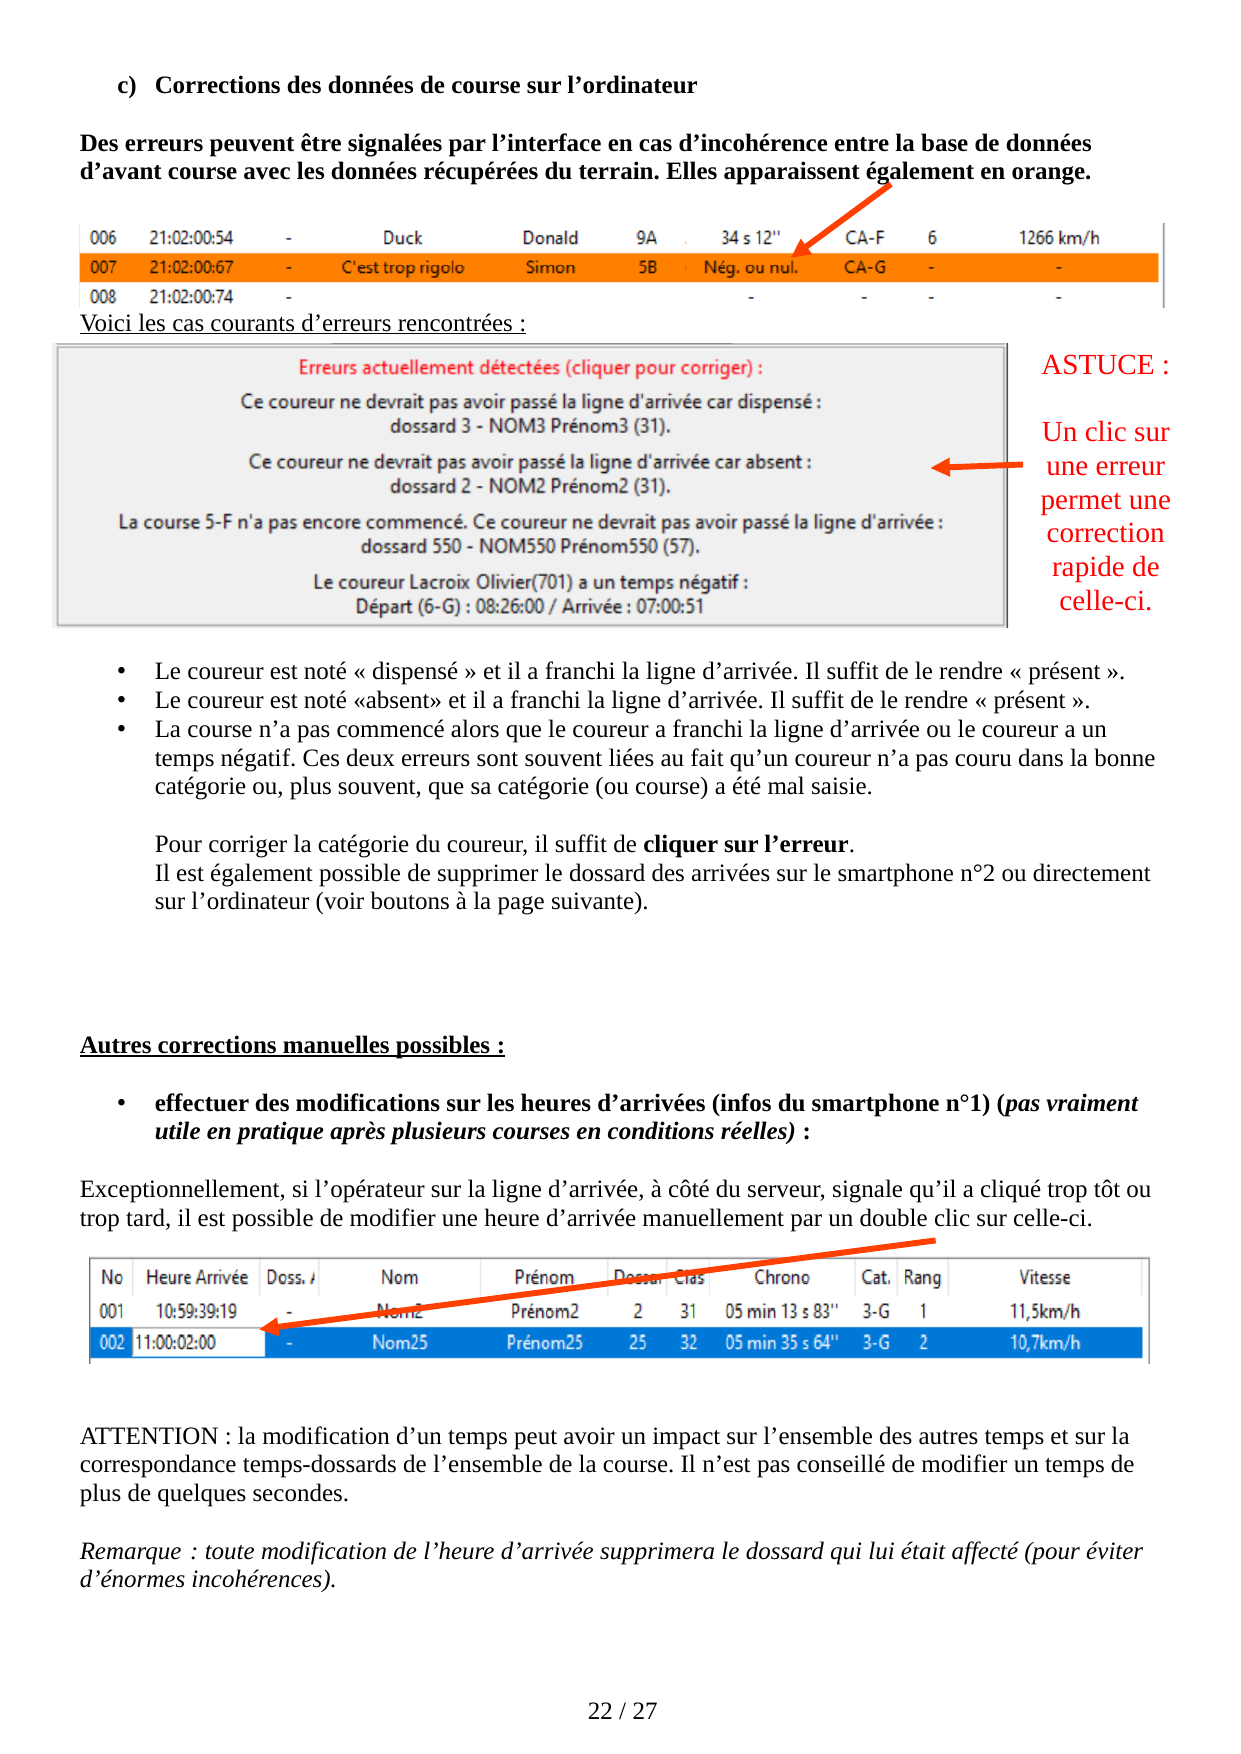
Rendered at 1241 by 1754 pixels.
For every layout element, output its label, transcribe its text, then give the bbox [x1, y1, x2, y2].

list La course n’a pas commencé alors que le coureur a franchi la ligne d’arrivée ou le coureur a un temps négatif. Ces deux erreurs sont souvent liées au fait qu’un coureur n’a pas couru dans la bonne catégorie ou, plus souvent, que sa catégorie (ou course) a été mal saisie. Pour corriger la catégorie du coureur, il suffit de cliquer sur l’erreur. [117, 714, 1165, 858]
picture [89, 1256, 1151, 1364]
text ATTENTION : la modification d’un temps peut avoir un impact sur l’ensemble des autres temps et sur la correspondance temps-dossards de l’ensemble de la course. Il n’est pas conseillé de modifier un temps de plus de quelques secondes. [79, 1421, 1165, 1536]
text Des erreurs peuvent être signalées par l’interface en cas d’incohérence entre la base de données d’avant course avec les données récupérées du terrain. Elles apparaissent également en orange. [79, 128, 1165, 185]
text [845, 214, 1165, 223]
text Exceptionnellement, si l’opérateur sur la ligne d’arrivée, à côté du serveur, signale qu’il a cliqué trop tôt ou trop tard, il est possible de modifier une heure d’arrivée manuellement par un double clic sur celle-ci. [79, 1174, 1165, 1231]
text Autres corrections manuelles possibles : [79, 1030, 1165, 1059]
text [79, 214, 844, 223]
text Remarque : toute modification de l’heure d’arrivée supprimera le dossard qui lui était affecté (pour éviter d’énormes incohérences). [79, 1536, 1165, 1593]
list Le coureur est noté « dispensé » et il a franchi la ligne d’arrivée. Il suffit de le rendre « présent ». [117, 656, 1165, 685]
picture [51, 343, 1011, 628]
list effectuer des modifications sur les heures d’arrivées (infos du smartphone n°1) (pas vraiment utile en pratique après plusieurs courses en conditions réelles) : [117, 1088, 1165, 1145]
text Voici les cas courants d’erreurs rencontrées : [79, 308, 1165, 337]
list Il est également possible de supprimer le dossard des arrivées sur le smartphone n°2 ou directement sur l’ordinateur (voir boutons à la page suivante). [117, 858, 1165, 915]
picture [79, 223, 1166, 308]
subtitle Corrections des données de course sur l’ordinateur [117, 70, 1165, 99]
list Le coureur est noté «absent» et il a franchi la ligne d’arrivée. Il suffit de le rendre « présent ». [117, 685, 1165, 714]
